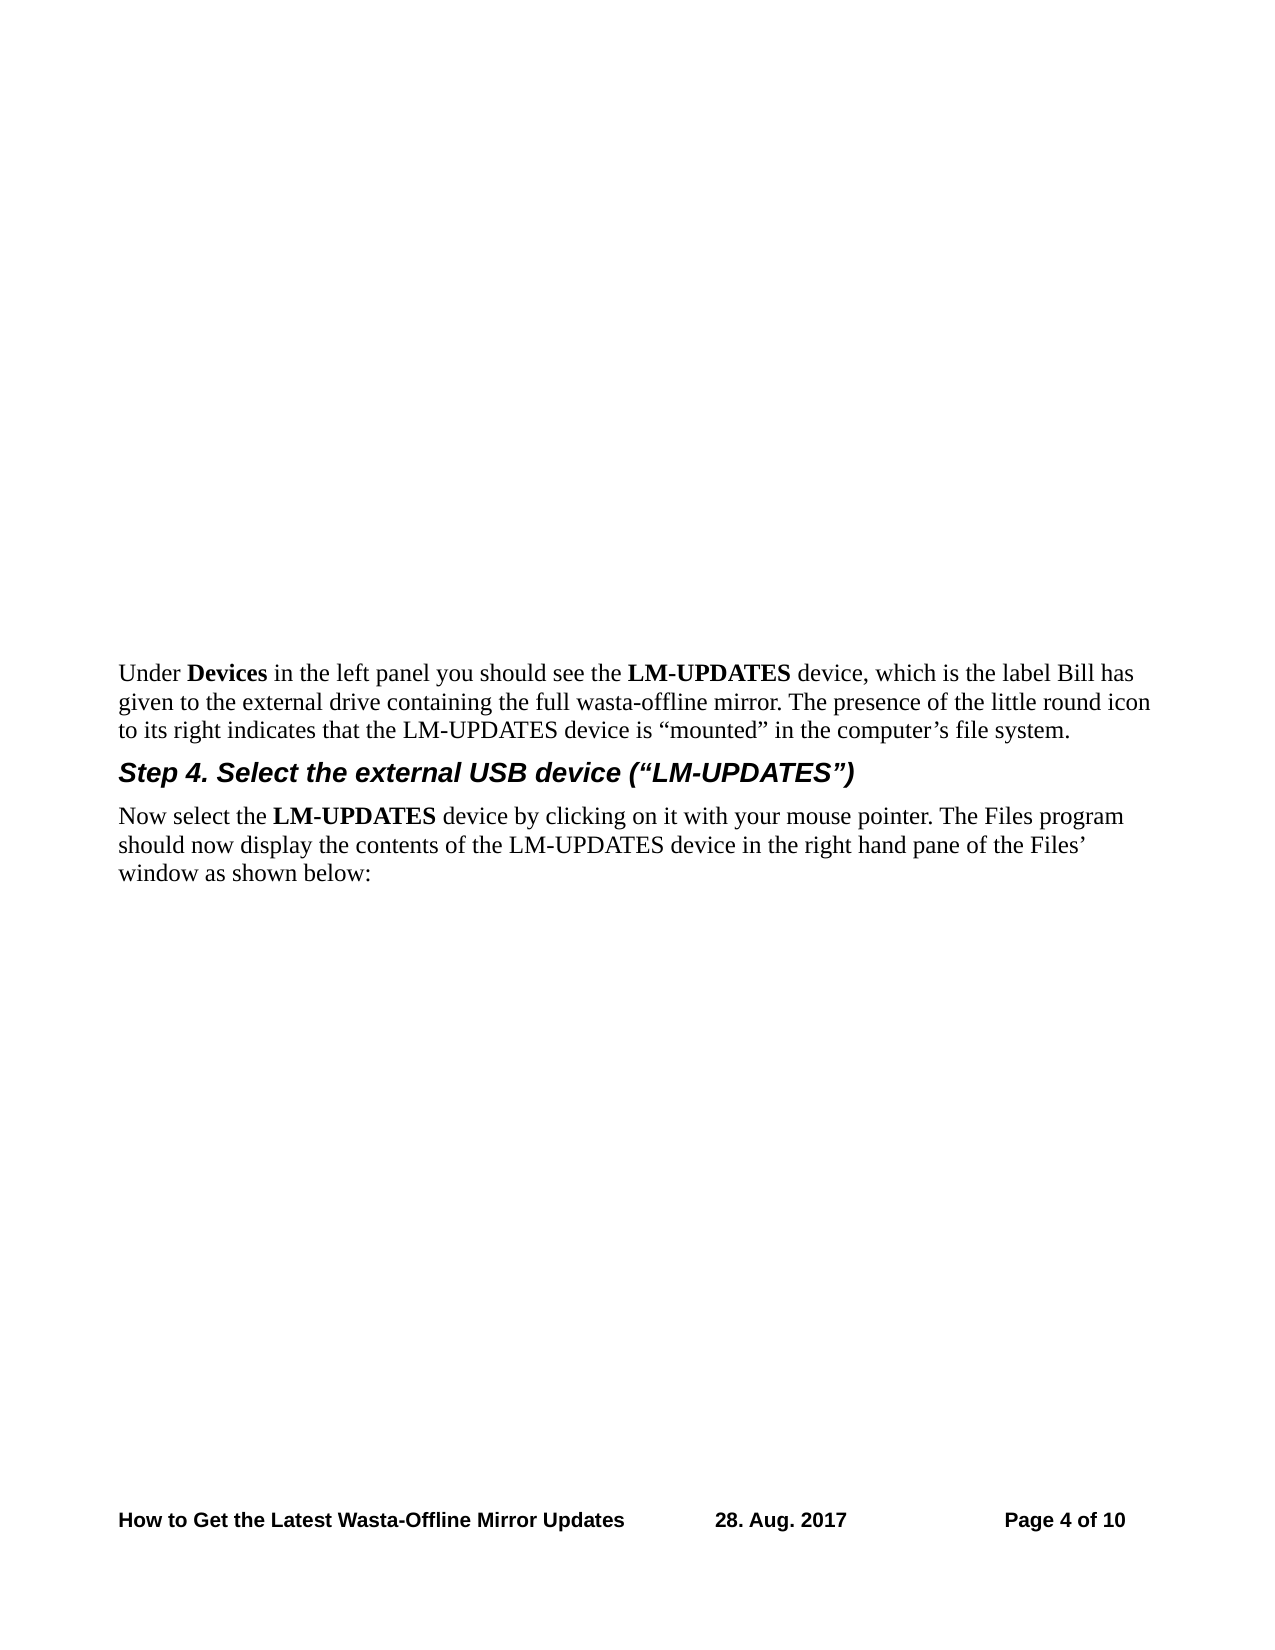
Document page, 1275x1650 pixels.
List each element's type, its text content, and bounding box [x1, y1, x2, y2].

subtitle Step 4. Select the external USB device (“LM-UPDATES”) [118, 757, 1157, 788]
text Now select the LM-UPDATES device by clicking on it with your mouse pointer. The Files program should now display the contents of the LM-UPDATES device in the right hand pane of the Files’ window as shown below: [118, 801, 1157, 887]
text Under Devices in the left panel you should see the LM-UPDATES device, which is the label Bill has given to the external drive containing the full wasta-offline mirror. The presence of the little round icon to its right indicates that the LM-UPDATES device is “mounted” in the computer’s file system. [118, 658, 1157, 744]
